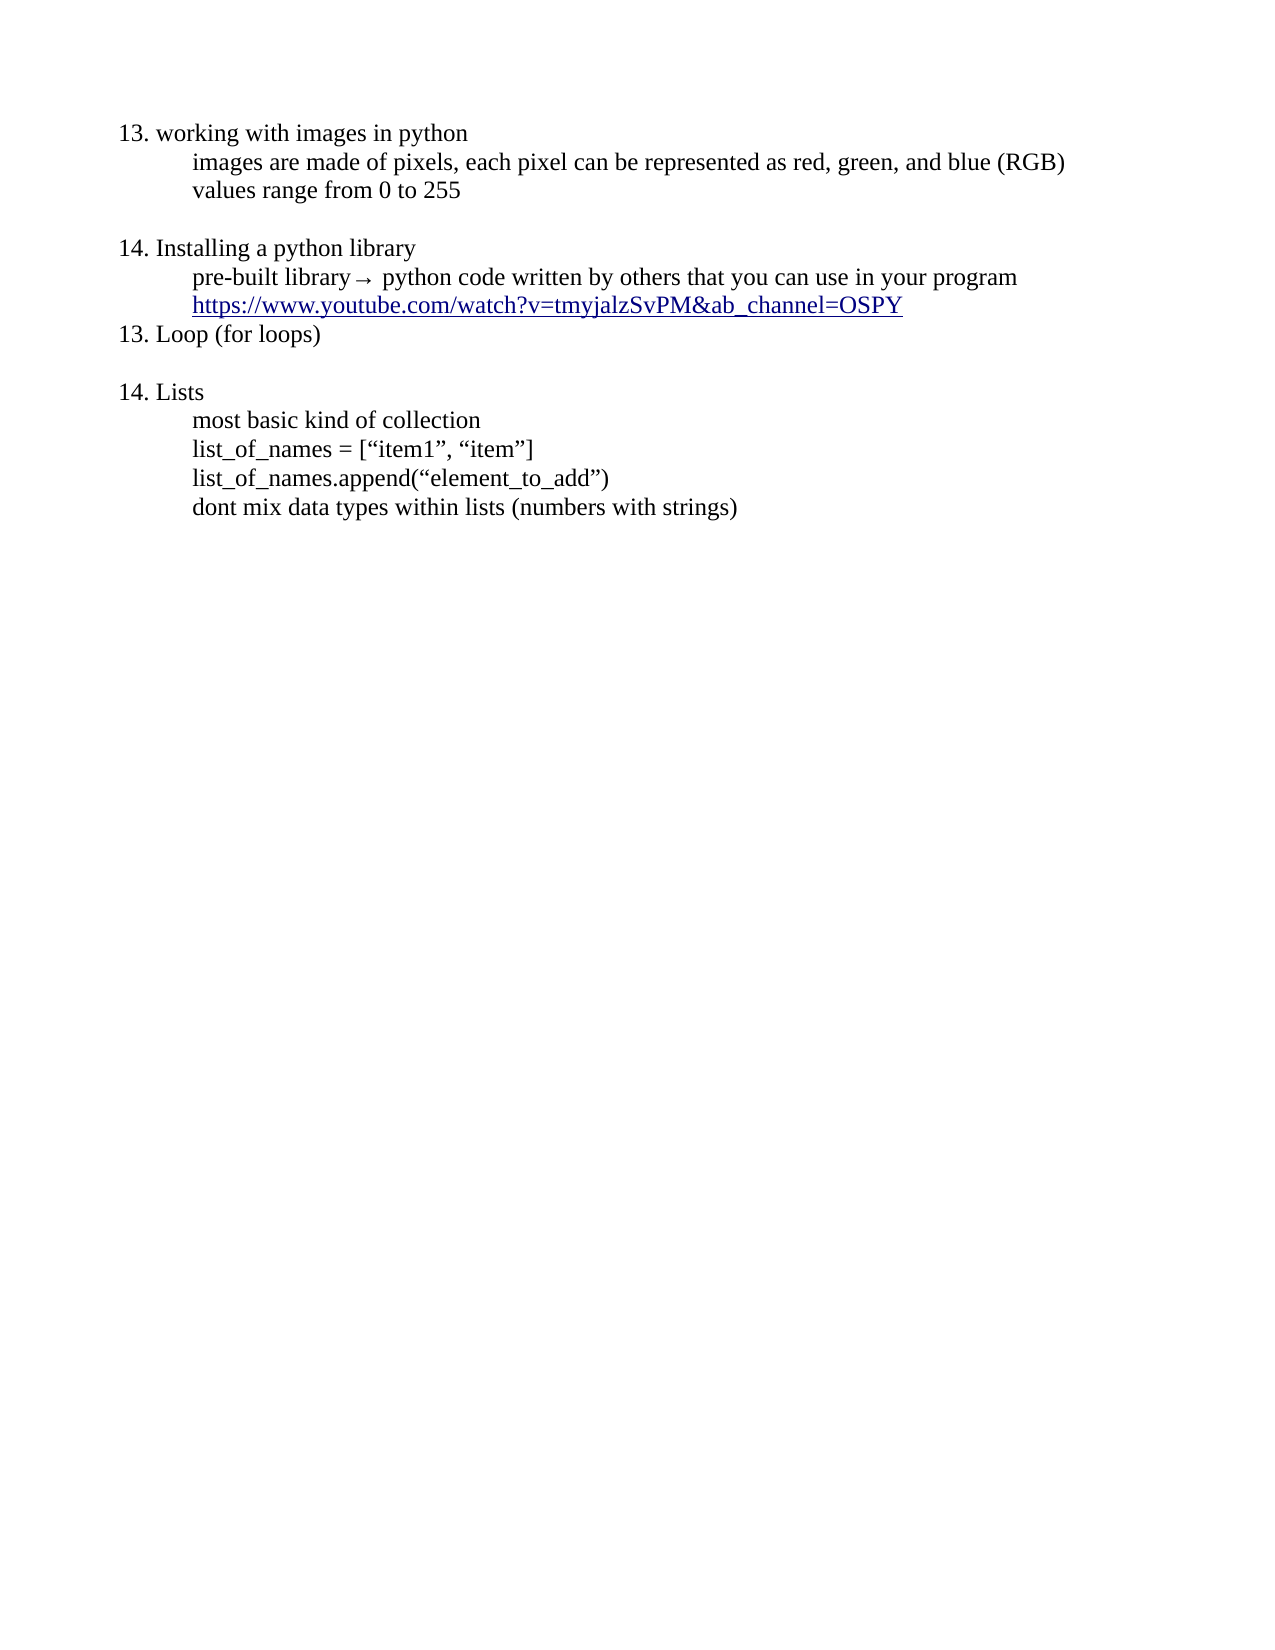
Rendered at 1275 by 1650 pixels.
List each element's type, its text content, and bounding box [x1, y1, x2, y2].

text 14. Installing a python library [118, 233, 1157, 262]
text https://www.youtube.com/watch?v=tmyjalzSvPM&ab_channel=OSPY [118, 291, 1157, 319]
text 14. Lists [118, 377, 1157, 406]
text most basic kind of collection [118, 406, 1157, 434]
text list_of_names.append(“element_to_add”) [118, 463, 1157, 492]
text 13. Loop (for loops) [118, 319, 1157, 348]
text 13. working with images in python [118, 118, 1157, 147]
text list_of_names = [“item1”, “item”] [118, 434, 1157, 463]
text images are made of pixels, each pixel can be represented as red, green, and blue (RGB) [118, 147, 1157, 176]
text values range from 0 to 255 [118, 176, 1157, 204]
text dont mix data types within lists (numbers with strings) [118, 492, 1157, 521]
text pre-built library→ python code written by others that you can use in your program [118, 262, 1157, 291]
